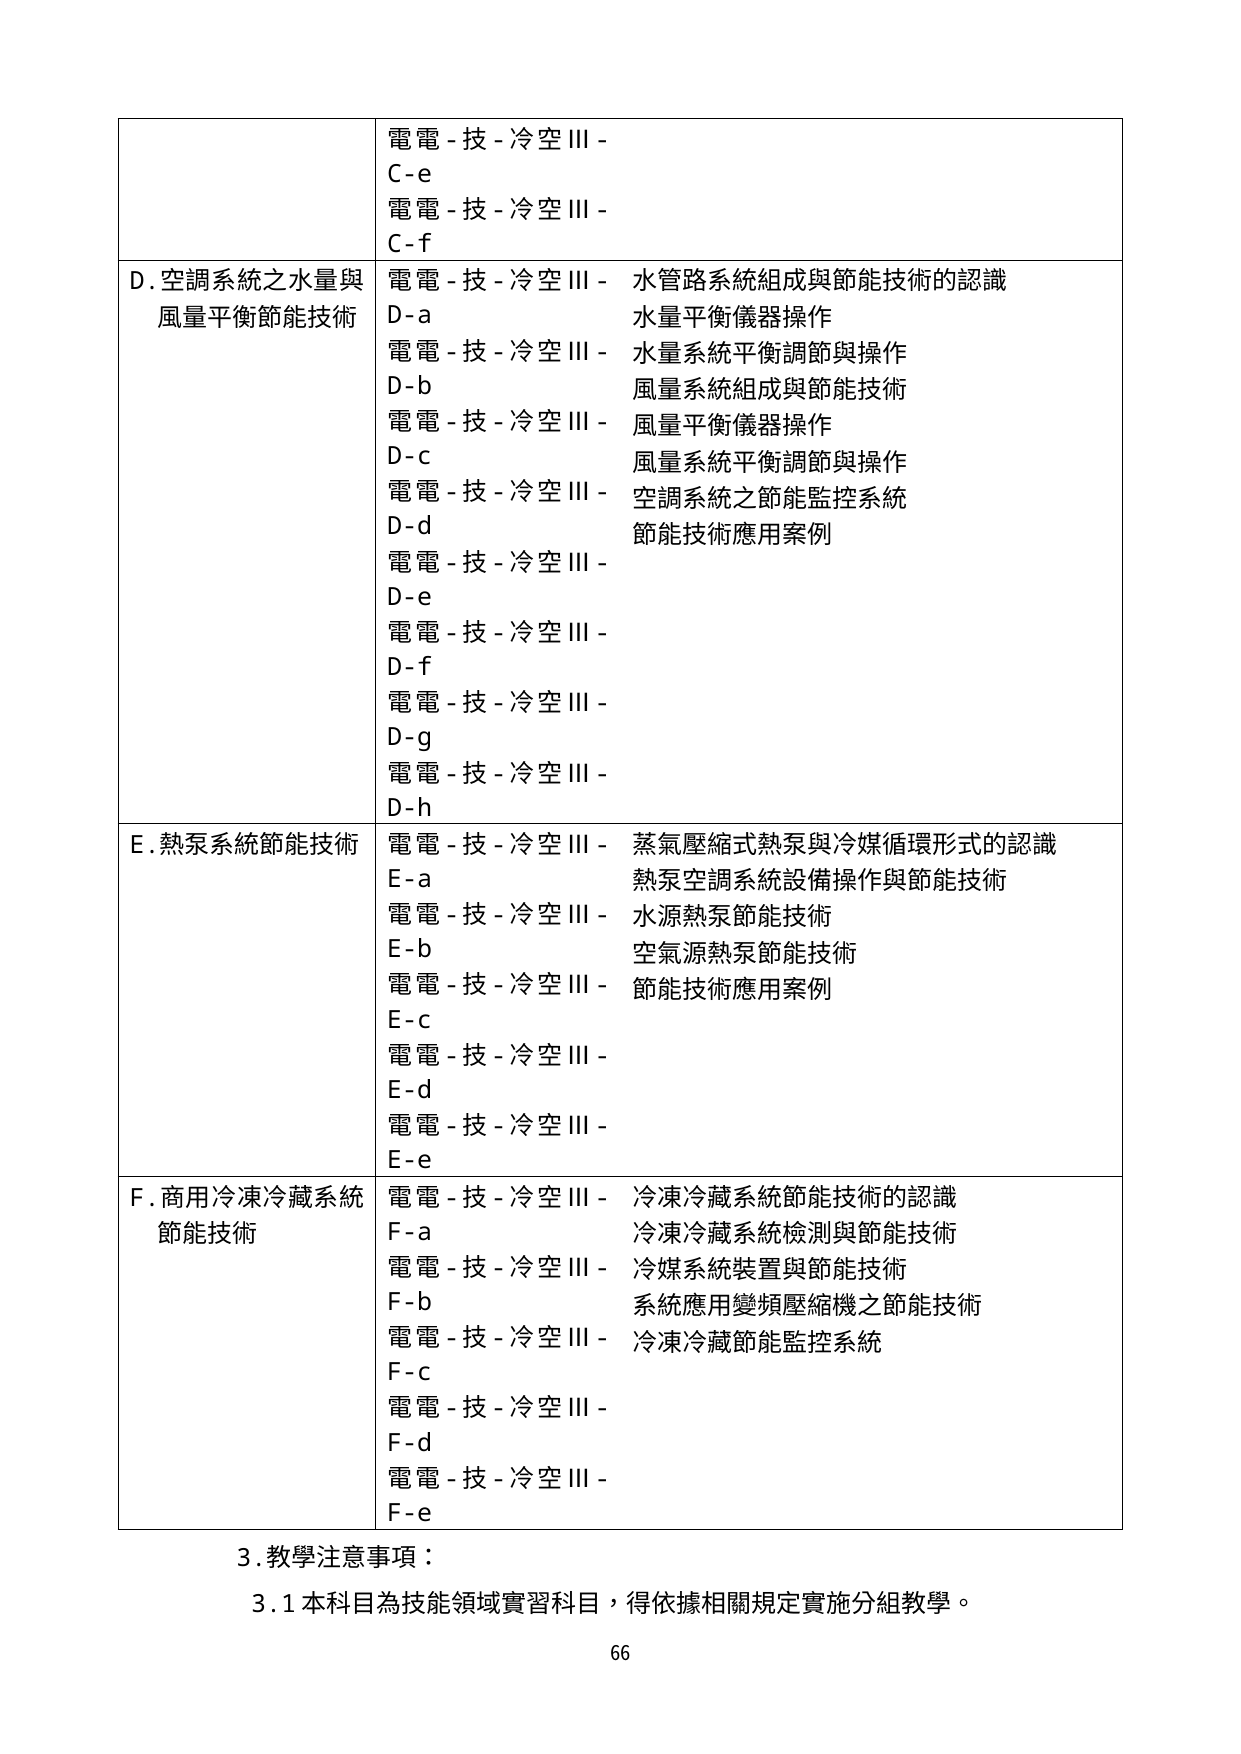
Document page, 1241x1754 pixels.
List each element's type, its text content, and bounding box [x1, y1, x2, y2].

table_cell 水管路系統組成與節能技術的認識 水量平衡儀器操作 水量系統平衡調節與操作 風量系統組成與節能技術 風量平衡儀器操作 風量系統平衡調節與操作 空調系統之節能監控系統 節能技術應用案例 [621, 261, 1122, 823]
text 3.1本科目為技能領域實習科目，得依據相關規定實施分組教學。 [251, 1575, 1122, 1621]
table_cell 蒸氣壓縮式熱泵與冷媒循環形式的認識 熱泵空調系統設備操作與節能技術 水源熱泵節能技術 空氣源熱泵節能技術 節能技術應用案例 [621, 824, 1122, 1176]
table_cell D.空調系統之水量與風量平衡節能技術 [119, 261, 375, 823]
table_cell F.商用冷凍冷藏系統節能技術 [119, 1177, 375, 1528]
table_cell 冷凍冷藏系統節能技術的認識 冷凍冷藏系統檢測與節能技術 冷媒系統裝置與節能技術 系統應用變頻壓縮機之節能技術 冷凍冷藏節能監控系統 [621, 1177, 1122, 1528]
table_cell 電電-技-冷空Ⅲ-C-e 電電-技-冷空Ⅲ-C-f [376, 119, 621, 260]
text 3.教學注意事項： [118, 1530, 1122, 1575]
table_cell [119, 119, 375, 260]
table_cell 電電-技-冷空Ⅲ-D-a 電電-技-冷空Ⅲ-D-b 電電-技-冷空Ⅲ-D-c 電電-技-冷空Ⅲ-D-d 電電-技-冷空Ⅲ-D-e 電電-技-冷空Ⅲ-D-f 電電-技-冷空Ⅲ-D-g 電電-技-冷空Ⅲ-D-h [376, 261, 621, 823]
table_cell [621, 119, 1122, 260]
table_cell 電電-技-冷空Ⅲ-F-a 電電-技-冷空Ⅲ-F-b 電電-技-冷空Ⅲ-F-c 電電-技-冷空Ⅲ-F-d 電電-技-冷空Ⅲ-F-e [376, 1177, 621, 1528]
table_cell 電電-技-冷空Ⅲ-E-a 電電-技-冷空Ⅲ-E-b 電電-技-冷空Ⅲ-E-c 電電-技-冷空Ⅲ-E-d 電電-技-冷空Ⅲ-E-e [376, 824, 621, 1176]
table_cell E.熱泵系統節能技術 [119, 824, 375, 1176]
